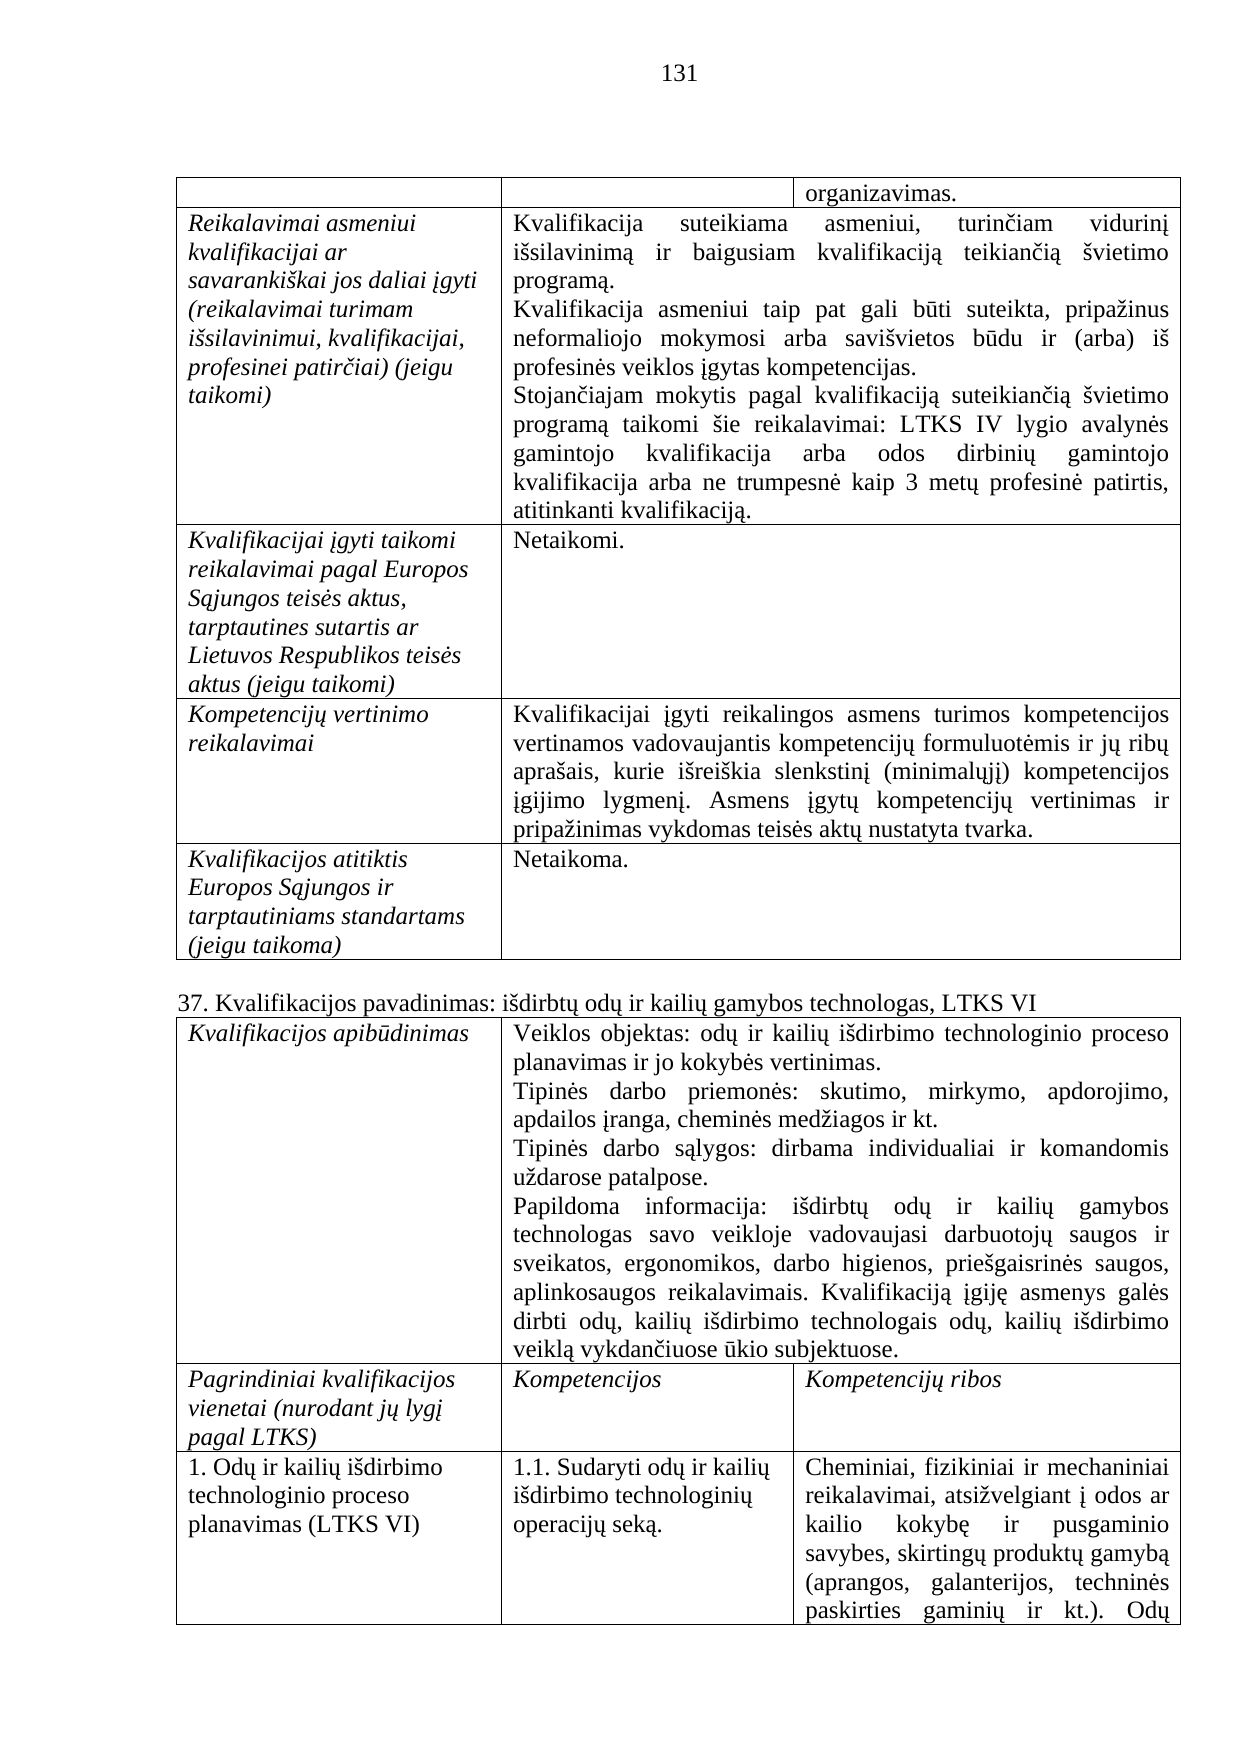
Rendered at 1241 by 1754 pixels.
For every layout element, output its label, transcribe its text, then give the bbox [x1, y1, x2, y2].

table_cell Kvalifikacijai įgyti reikalingos asmens turimos kompetencijos vertinamos vadovaujantis kompetencijų formuluotėmis ir jų ribų aprašais, kurie išreiškia slenkstinį (minimalųjį) kompetencijos įgijimo lygmenį. Asmens įgytų kompetencijų vertinimas ir pripažinimas vykdomas teisės aktų nustatyta tvarka. [502, 699, 1180, 843]
table_cell 1.1. Sudaryti odų ir kailių išdirbimo technologinių operacijų seką. [502, 1452, 793, 1624]
table_cell Kvalifikacija suteikiama asmeniui, turinčiam vidurinį išsilavinimą ir baigusiam kvalifikaciją teikiančią švietimo programą. Kvalifikacija asmeniui taip pat gali būti suteikta, pripažinus neformaliojo mokymosi arba savišvietos būdu ir (arba) iš profesinės veiklos įgytas kompetencijas. Stojančiajam mokytis pagal kvalifikaciją suteikiančią švietimo programą taikomi šie reikalavimai: LTKS IV lygio avalynės gamintojo kvalifikacija arba odos dirbinių gamintojo kvalifikacija arba ne trumpesnė kaip 3 metų profesinė patirtis, atitinkanti kvalifikaciją. [502, 208, 1180, 524]
table_cell Reikalavimai asmeniui kvalifikacijai ar savarankiškai jos daliai įgyti (reikalavimai turimam išsilavinimui, kvalifikacijai, profesinei patirčiai) (jeigu taikomi) [177, 208, 501, 524]
table_header Kvalifikacijos apibūdinimas [177, 1018, 501, 1363]
table_cell organizavimas. [794, 178, 1180, 207]
table_cell Kompetencijų vertinimo reikalavimai [177, 699, 501, 843]
table_cell Kvalifikacijos atitiktis Europos Sąjungos ir tarptautiniams standartams (jeigu taikoma) [177, 844, 501, 959]
table_cell Netaikoma. [502, 844, 1180, 959]
text 37. Kvalifikacijos pavadinimas: išdirbtų odų ir kailių gamybos technologas, LTKS VI [177, 988, 1181, 1017]
table_cell Kompetencijos [502, 1364, 793, 1451]
table_cell Kvalifikacijai įgyti taikomi reikalavimai pagal Europos Sąjungos teisės aktus, tarptautines sutartis ar Lietuvos Respublikos teisės aktus (jeigu taikomi) [177, 525, 501, 698]
table_cell Kompetencijų ribos [794, 1364, 1180, 1451]
table_cell [502, 178, 793, 207]
table_cell Netaikomi. [502, 525, 1180, 698]
table_cell 1. Odų ir kailių išdirbimo technologinio proceso planavimas (LTKS VI) [177, 1452, 501, 1624]
table_cell Pagrindiniai kvalifikacijos vienetai (nurodant jų lygį pagal LTKS) [177, 1364, 501, 1451]
table_header Veiklos objektas: odų ir kailių išdirbimo technologinio proceso planavimas ir jo kokybės vertinimas. Tipinės darbo priemonės: skutimo, mirkymo, apdorojimo, apdailos įranga, cheminės medžiagos ir kt. Tipinės darbo sąlygos: dirbama individualiai ir komandomis uždarose patalpose. Papildoma informacija: išdirbtų odų ir kailių gamybos technologas savo veikloje vadovaujasi darbuotojų saugos ir sveikatos, ergonomikos, darbo higienos, priešgaisrinės saugos, aplinkosaugos reikalavimais. Kvalifikaciją įgiję asmenys galės dirbti odų, kailių išdirbimo technologais odų, kailių išdirbimo veiklą vykdančiuose ūkio subjektuose. [502, 1018, 1180, 1363]
table_cell [177, 178, 501, 207]
table_cell Cheminiai, fizikiniai ir mechaniniai reikalavimai, atsižvelgiant į odos ar kailio kokybę ir pusgaminio savybes, skirtingų produktų gamybą (aprangos, galanterijos, techninės paskirties gaminių ir kt.). Odų [794, 1452, 1180, 1624]
